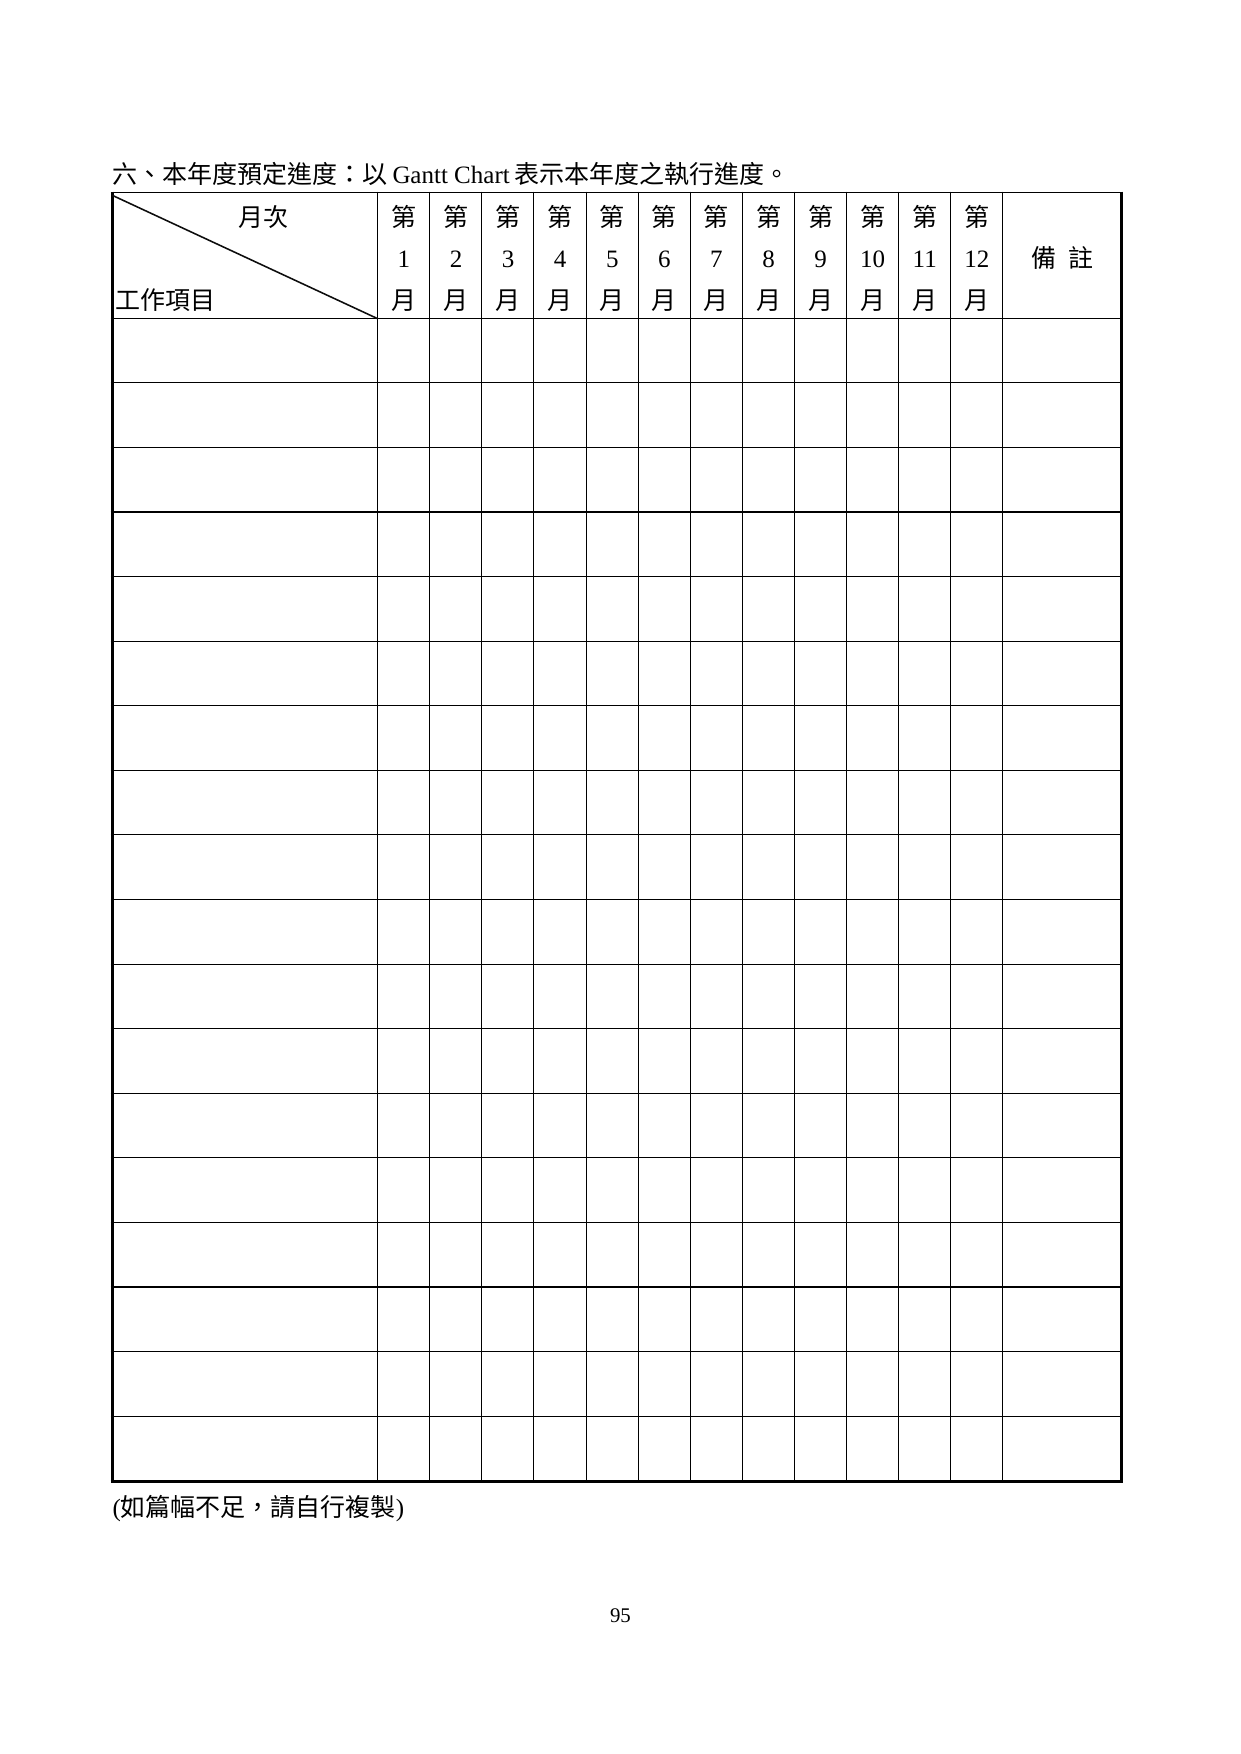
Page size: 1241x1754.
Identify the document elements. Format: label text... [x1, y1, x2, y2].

table_cell [743, 577, 794, 641]
text (如篇幅不足，請自行複製) [112, 1483, 1128, 1525]
table_cell [691, 1223, 742, 1286]
table_cell [482, 1352, 533, 1416]
table_cell [534, 1029, 586, 1093]
table_cell [743, 1352, 794, 1416]
table_cell [430, 1094, 481, 1157]
table_cell [691, 1352, 742, 1416]
table_cell [951, 771, 1002, 834]
table_cell [743, 835, 794, 899]
table_cell [691, 1158, 742, 1222]
table_header 第 1 月 [378, 193, 429, 318]
table_cell [639, 1029, 690, 1093]
table_cell [639, 771, 690, 834]
table_cell [691, 383, 742, 447]
table_cell [691, 835, 742, 899]
table_cell [951, 1094, 1002, 1157]
table_cell [691, 319, 742, 382]
table_cell [951, 1288, 1002, 1351]
table_cell [639, 1223, 690, 1286]
table_cell [378, 383, 429, 447]
table_cell [639, 1094, 690, 1157]
table_cell [482, 1223, 533, 1286]
table_cell [482, 642, 533, 705]
table_cell [482, 448, 533, 511]
table_cell [114, 1352, 377, 1416]
table_cell [482, 513, 533, 576]
table_cell [795, 1288, 846, 1351]
table_cell [795, 835, 846, 899]
table_cell [534, 513, 586, 576]
table_header 月次 工作項目 [114, 193, 377, 317]
table_cell [482, 771, 533, 834]
table_header 第 9 月 [795, 193, 846, 318]
table_cell [847, 577, 898, 641]
table_cell [534, 577, 586, 641]
table_cell [534, 1094, 586, 1157]
table_cell [482, 835, 533, 899]
table_cell [795, 448, 846, 511]
table_cell [378, 1223, 429, 1286]
table_header 第10月 [847, 193, 898, 318]
table_cell [1003, 448, 1120, 511]
table_cell [743, 900, 794, 963]
table_cell [847, 835, 898, 899]
table_cell [378, 771, 429, 834]
table_cell [795, 1029, 846, 1093]
table_cell [482, 577, 533, 641]
table_cell [587, 965, 638, 1028]
table_cell [534, 965, 586, 1028]
table_cell [847, 642, 898, 705]
table_cell [114, 965, 377, 1028]
table_cell [430, 1288, 481, 1351]
table_cell [847, 1029, 898, 1093]
table_cell [430, 383, 481, 447]
table_cell [951, 1417, 1002, 1480]
table_cell [795, 1417, 846, 1480]
table_cell [639, 513, 690, 576]
table_cell [1003, 1158, 1120, 1222]
table_cell [587, 835, 638, 899]
table_cell [534, 1288, 586, 1351]
table_cell [430, 900, 481, 963]
table_cell [114, 577, 377, 641]
table_cell [378, 1158, 429, 1222]
table_cell [587, 513, 638, 576]
table_cell [1003, 706, 1120, 770]
table_cell [951, 1352, 1002, 1416]
table_cell [534, 900, 586, 963]
table_cell [899, 577, 950, 641]
table_cell [378, 448, 429, 511]
table_cell [639, 319, 690, 382]
table_cell [951, 642, 1002, 705]
table_cell [691, 1288, 742, 1351]
table_cell [1003, 1352, 1120, 1416]
table_cell [639, 1288, 690, 1351]
table_header 第 2 月 [430, 193, 481, 318]
table_cell [899, 965, 950, 1028]
table_cell [482, 1094, 533, 1157]
table_cell [114, 706, 377, 770]
table_cell [951, 319, 1002, 382]
table_cell [639, 642, 690, 705]
table_cell [587, 1158, 638, 1222]
table_cell [951, 900, 1002, 963]
table_cell [534, 642, 586, 705]
table_cell [899, 513, 950, 576]
table_cell [114, 383, 377, 447]
table_cell [639, 577, 690, 641]
table_header 第 7 月 [691, 193, 742, 318]
table_cell [378, 1417, 429, 1480]
table_cell [430, 835, 481, 899]
table_cell [743, 965, 794, 1028]
table_cell [482, 965, 533, 1028]
table_cell [430, 513, 481, 576]
table_cell [430, 1029, 481, 1093]
table_cell [639, 448, 690, 511]
table_cell [847, 900, 898, 963]
table_cell [899, 1288, 950, 1351]
table_cell [587, 1029, 638, 1093]
table_cell [534, 1352, 586, 1416]
table_cell [743, 1158, 794, 1222]
table_cell [378, 319, 429, 382]
table_cell [430, 706, 481, 770]
table_cell [743, 513, 794, 576]
table_cell [114, 835, 377, 899]
table_cell [795, 319, 846, 382]
table_cell [430, 771, 481, 834]
table_cell [114, 1158, 377, 1222]
table_cell [587, 771, 638, 834]
table_cell [899, 1223, 950, 1286]
table_cell [951, 383, 1002, 447]
table_cell [743, 448, 794, 511]
table_cell [534, 771, 586, 834]
table_cell [587, 319, 638, 382]
table_cell [1003, 577, 1120, 641]
table_cell [114, 513, 377, 576]
table_cell [899, 383, 950, 447]
table_cell [1003, 965, 1120, 1028]
table_cell [482, 1288, 533, 1351]
table_cell [1003, 900, 1120, 963]
table_cell [639, 835, 690, 899]
table_cell [430, 577, 481, 641]
table_cell [587, 448, 638, 511]
table_cell [691, 513, 742, 576]
table_cell [639, 1158, 690, 1222]
table_cell [795, 1094, 846, 1157]
table_cell [691, 1417, 742, 1480]
table_cell [951, 577, 1002, 641]
table_cell [587, 642, 638, 705]
table_cell [587, 577, 638, 641]
table_cell [951, 513, 1002, 576]
table_cell [743, 1223, 794, 1286]
table_cell [899, 835, 950, 899]
table_cell [795, 706, 846, 770]
table_header 第 8 月 [743, 193, 794, 318]
table_cell [114, 900, 377, 963]
table_cell [114, 642, 377, 705]
table_cell [795, 642, 846, 705]
table_cell [534, 1417, 586, 1480]
table_cell [847, 1094, 898, 1157]
table_cell [743, 383, 794, 447]
table_cell [378, 1288, 429, 1351]
table_cell [482, 900, 533, 963]
table_cell [951, 835, 1002, 899]
table_cell [587, 900, 638, 963]
table_cell [951, 965, 1002, 1028]
table_cell [430, 965, 481, 1028]
table_cell [430, 1223, 481, 1286]
table_header 第11月 [899, 193, 950, 318]
table_cell [114, 1223, 377, 1286]
table_cell [378, 577, 429, 641]
table_cell [639, 383, 690, 447]
table_header 第 5 月 [587, 193, 638, 318]
table_cell [1003, 835, 1120, 899]
table_cell [587, 1352, 638, 1416]
table_cell [378, 513, 429, 576]
table_cell [378, 706, 429, 770]
table_cell [743, 771, 794, 834]
table_cell [587, 1094, 638, 1157]
table_cell [951, 448, 1002, 511]
table_cell [899, 1417, 950, 1480]
table_cell [847, 383, 898, 447]
table_cell [534, 1223, 586, 1286]
table_cell [114, 448, 377, 511]
table_cell [691, 1094, 742, 1157]
table_cell [482, 1029, 533, 1093]
table_cell [743, 319, 794, 382]
table_cell [691, 448, 742, 511]
table_cell [587, 1223, 638, 1286]
table_cell [899, 900, 950, 963]
table_cell [639, 900, 690, 963]
table_cell [847, 706, 898, 770]
table_cell [430, 1158, 481, 1222]
table_cell [1003, 642, 1120, 705]
table_cell [1003, 513, 1120, 576]
table_cell [795, 1223, 846, 1286]
table_cell [691, 965, 742, 1028]
table_cell [378, 835, 429, 899]
table_cell [587, 706, 638, 770]
table_cell [847, 1417, 898, 1480]
table_cell [899, 642, 950, 705]
table_cell [743, 642, 794, 705]
table_cell [534, 319, 586, 382]
table_cell [482, 383, 533, 447]
table_cell [378, 1352, 429, 1416]
table_cell [114, 1417, 377, 1480]
table_cell [1003, 383, 1120, 447]
table_cell [847, 1352, 898, 1416]
table_cell [114, 1288, 377, 1351]
table_cell [587, 1288, 638, 1351]
table_cell [114, 319, 377, 382]
table_cell [587, 383, 638, 447]
table_cell [899, 1029, 950, 1093]
table_cell [1003, 1029, 1120, 1093]
text 六、本年度預定進度：以Gantt Chart表示本年度之執行進度。 [112, 150, 1128, 192]
table_cell [378, 642, 429, 705]
table_cell [114, 1094, 377, 1157]
table_cell [691, 577, 742, 641]
table_cell [430, 319, 481, 382]
table_cell [743, 1094, 794, 1157]
table_cell [899, 319, 950, 382]
table_cell [587, 1417, 638, 1480]
table_cell [639, 1417, 690, 1480]
table_cell [430, 642, 481, 705]
table_cell [482, 706, 533, 770]
table_cell [743, 1029, 794, 1093]
table_cell [534, 383, 586, 447]
table_cell [1003, 771, 1120, 834]
table_cell [430, 448, 481, 511]
table_cell [847, 319, 898, 382]
table_cell [482, 1417, 533, 1480]
table_cell [691, 900, 742, 963]
table_cell [482, 319, 533, 382]
table_cell [378, 965, 429, 1028]
table_cell [378, 1094, 429, 1157]
table_cell [430, 1417, 481, 1480]
table_cell [743, 1417, 794, 1480]
table_header 第 4 月 [534, 193, 586, 318]
table_cell [534, 706, 586, 770]
table_cell [1003, 1094, 1120, 1157]
table_cell [899, 1352, 950, 1416]
table_cell [951, 1029, 1002, 1093]
table_header 第 3 月 [482, 193, 533, 318]
table_cell [691, 1029, 742, 1093]
table_cell [1003, 1223, 1120, 1286]
table_cell [482, 1158, 533, 1222]
table_cell [691, 642, 742, 705]
table_cell [534, 1158, 586, 1222]
table_cell [1003, 1417, 1120, 1480]
table_cell [899, 448, 950, 511]
table_cell [795, 1158, 846, 1222]
table_cell [795, 965, 846, 1028]
table_cell [1003, 1288, 1120, 1351]
table_cell [1003, 319, 1120, 382]
table_cell [899, 706, 950, 770]
table_cell [378, 900, 429, 963]
table_header 第 6 月 [639, 193, 690, 318]
table_cell [534, 448, 586, 511]
table_cell [743, 706, 794, 770]
table_cell [639, 706, 690, 770]
table_cell [899, 1094, 950, 1157]
table_cell [847, 448, 898, 511]
table_cell [847, 513, 898, 576]
table_cell [795, 383, 846, 447]
table_cell [899, 771, 950, 834]
table_header 月次 工作項目 [114, 198, 372, 318]
table_cell [691, 706, 742, 770]
table_cell [114, 771, 377, 834]
table_header 第12月 [951, 193, 1002, 318]
table_cell [795, 900, 846, 963]
table_cell [114, 1029, 377, 1093]
table_cell [378, 1029, 429, 1093]
table_cell [847, 1288, 898, 1351]
table_cell [691, 771, 742, 834]
table_cell [951, 1223, 1002, 1286]
table_header 備 註 [1003, 193, 1120, 318]
table_cell [847, 771, 898, 834]
table_cell [899, 1158, 950, 1222]
table_cell [847, 1158, 898, 1222]
table_cell [534, 835, 586, 899]
table_cell [430, 1352, 481, 1416]
table_cell [951, 706, 1002, 770]
table_cell [795, 771, 846, 834]
table_cell [795, 1352, 846, 1416]
table_cell [951, 1158, 1002, 1222]
table_cell [795, 513, 846, 576]
table_cell [847, 1223, 898, 1286]
table_cell [639, 1352, 690, 1416]
table_cell [743, 1288, 794, 1351]
table_cell [847, 965, 898, 1028]
table_cell [639, 965, 690, 1028]
table_cell [795, 577, 846, 641]
